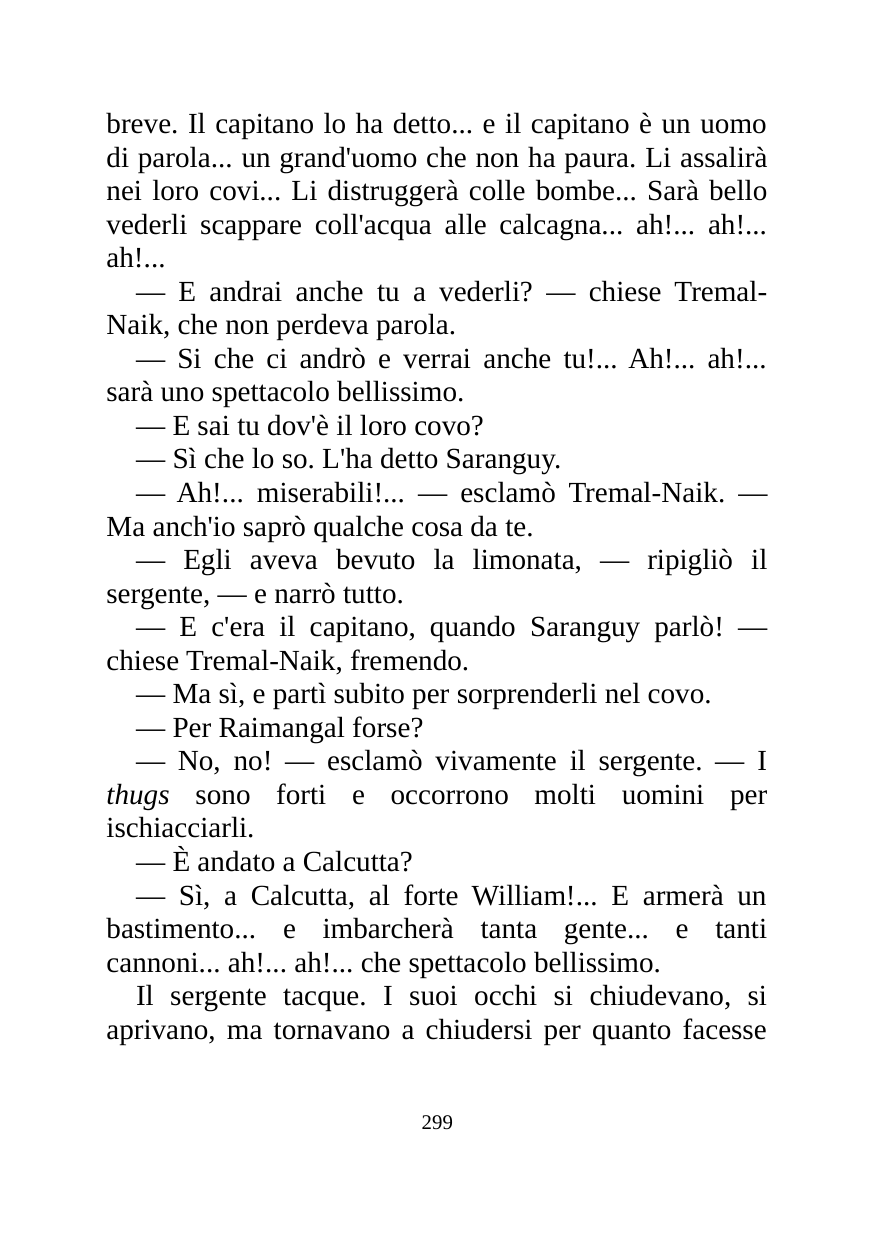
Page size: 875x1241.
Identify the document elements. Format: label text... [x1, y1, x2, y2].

text — Egli aveva bevuto la limonata, — ripigliò il sergente, — e narrò tutto. [106, 542, 768, 609]
text — Sì che lo so. L'ha detto Saranguy. [106, 442, 768, 475]
text Il sergente tacque. I suoi occhi si chiudevano, si aprivano, ma tornavano a chiudersi per quanto facesse [106, 978, 768, 1045]
text breve. Il capitano lo ha detto... e il capitano è un uomo di parola... un grand'uomo che non ha paura. Li assalirà nei loro covi... Li distruggerà colle bombe... Sarà bello vederli scappare coll'acqua alle calcagna... ah!... ah!... ah!... [106, 106, 768, 274]
text — E andrai anche tu a vederli? — chiese Tremal-Naik, che non perdeva parola. [106, 274, 768, 341]
text — Sì, a Calcutta, al forte William!... E armerà un bastimento... e imbarcherà tanta gente... e tanti cannoni... ah!... ah!... che spettacolo bellissimo. [106, 878, 768, 978]
text — E c'era il capitano, quando Saranguy parlò! — chiese Tremal-Naik, fremendo. [106, 609, 768, 676]
text — Si che ci andrò e verrai anche tu!... Ah!... ah!... sarà uno spettacolo bellissimo. [106, 341, 768, 408]
text — È andato a Calcutta? [106, 844, 768, 878]
text — Ah!... miserabili!... — esclamò Tremal-Naik. — Ma anch'io saprò qualche cosa da te. [106, 475, 768, 542]
text — No, no! — esclamò vivamente il sergente. — I thugs sono forti e occorrono molti uomini per ischiacciarli. [106, 743, 768, 844]
text — Per Raimangal forse? [106, 710, 768, 743]
text — E sai tu dov'è il loro covo? [106, 408, 768, 442]
text — Ma sì, e partì subito per sorprenderli nel covo. [106, 676, 768, 710]
